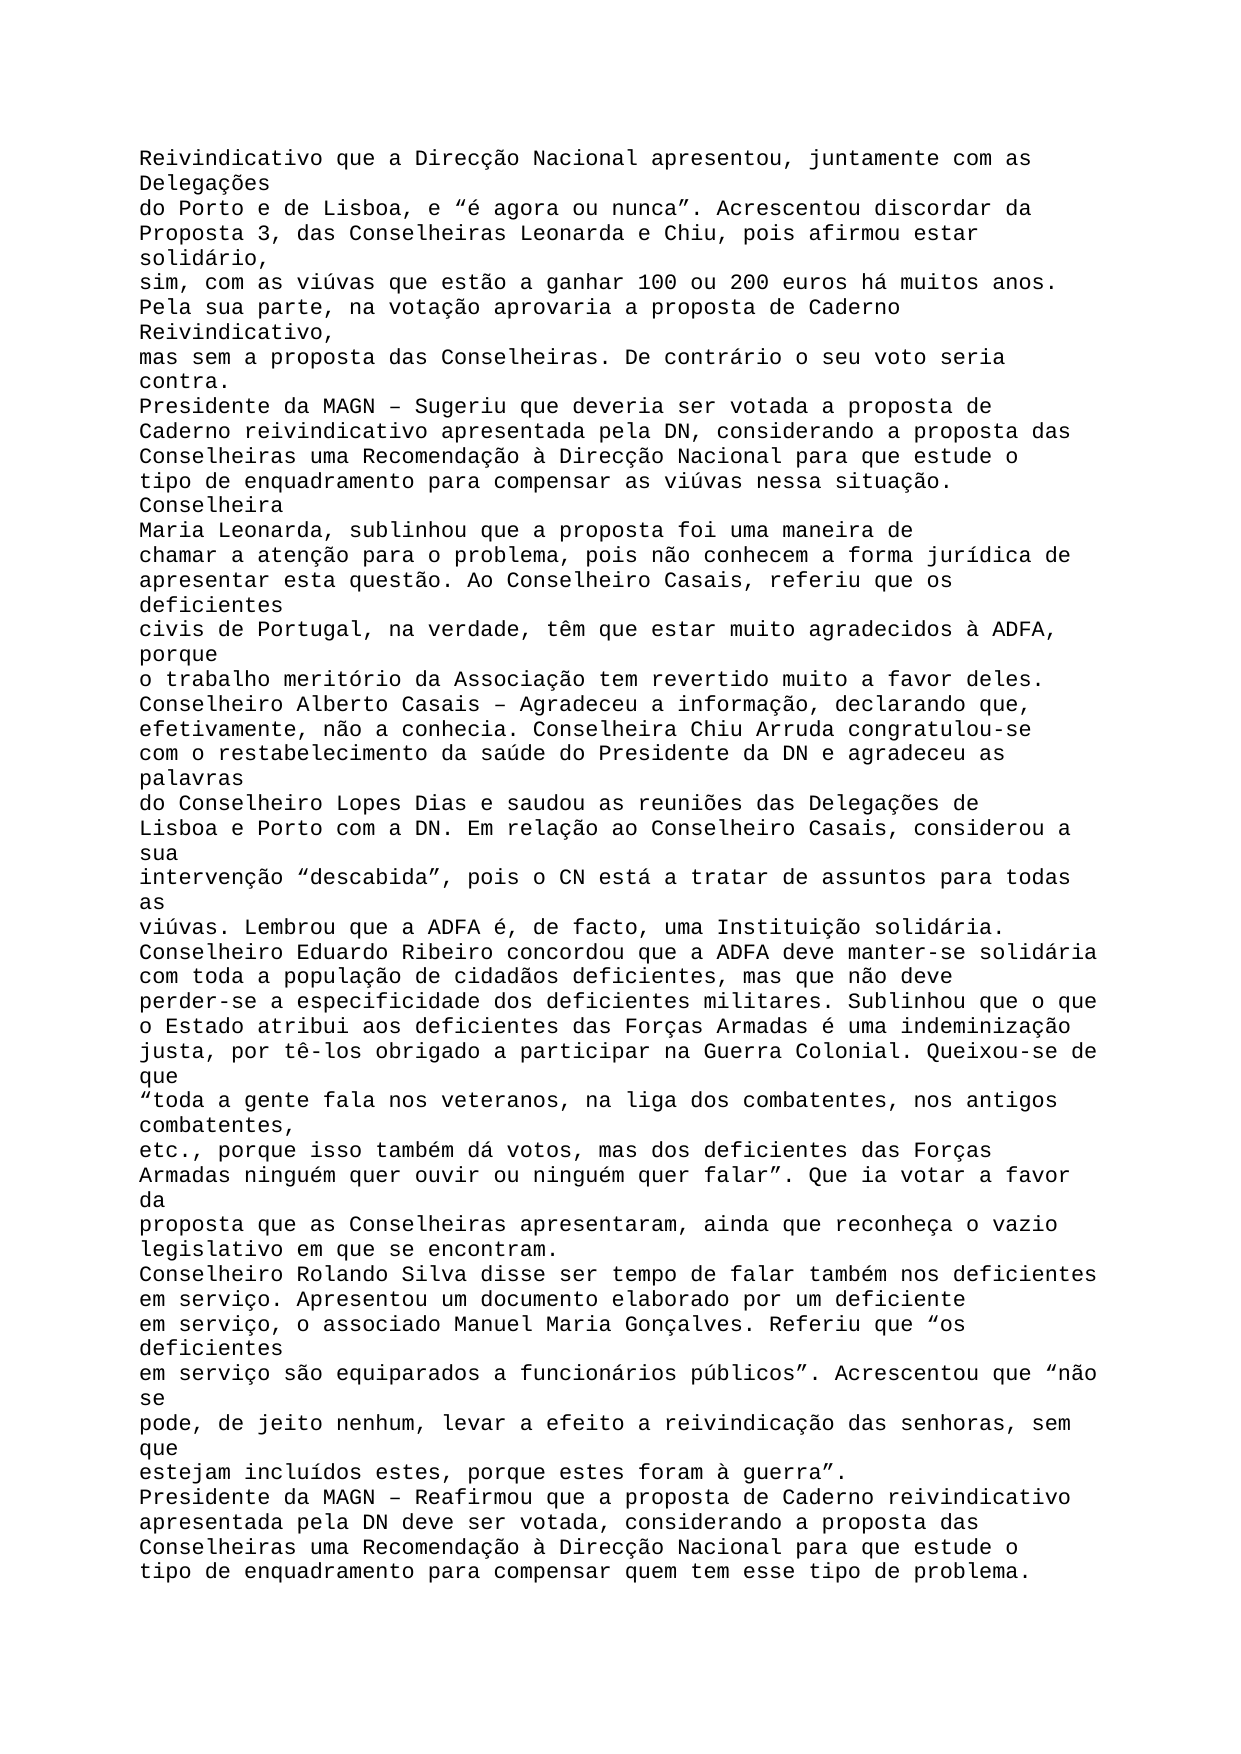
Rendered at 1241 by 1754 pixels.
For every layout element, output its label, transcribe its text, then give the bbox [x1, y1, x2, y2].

text civis de Portugal, na verdade, têm que estar muito agradecidos à ADFA, porque [139, 619, 1101, 668]
text Conselheiras uma Recomendação à Direcção Nacional para que estude o [139, 445, 1101, 470]
text sim, com as viúvas que estão a ganhar 100 ou 200 euros há muitos anos. [139, 272, 1101, 296]
text em serviço são equiparados a funcionários públicos”. Acrescentou que “não se [139, 1362, 1101, 1412]
text em serviço. Apresentou um documento elaborado por um deficiente [139, 1288, 1101, 1313]
text Conselheiro Alberto Casais – Agradeceu a informação, declarando que, [139, 693, 1101, 718]
text intervenção “descabida”, pois o CN está a tratar de assuntos para todas as [139, 867, 1101, 916]
text tipo de enquadramento para compensar quem tem esse tipo de problema. [139, 1561, 1101, 1586]
text com o restabelecimento da saúde do Presidente da DN e agradeceu as palavras [139, 743, 1101, 792]
text “toda a gente fala nos veteranos, na liga dos combatentes, nos antigos combatentes, [139, 1090, 1101, 1139]
text com toda a população de cidadãos deficientes, mas que não deve [139, 966, 1101, 991]
text perder-se a especificidade dos deficientes militares. Sublinhou que o que [139, 991, 1101, 1015]
text legislativo em que se encontram. [139, 1238, 1101, 1263]
text pode, de jeito nenhum, levar a efeito a reivindicação das senhoras, sem que [139, 1412, 1101, 1462]
text tipo de enquadramento para compensar as viúvas nessa situação. Conselheira [139, 470, 1101, 519]
text Conselheiras uma Recomendação à Direcção Nacional para que estude o [139, 1536, 1101, 1561]
text etc., porque isso também dá votos, mas dos deficientes das Forças [139, 1139, 1101, 1164]
text viúvas. Lembrou que a ADFA é, de facto, uma Instituição solidária. [139, 916, 1101, 941]
text apresentada pela DN deve ser votada, considerando a proposta das [139, 1511, 1101, 1536]
text Conselheiro Eduardo Ribeiro concordou que a ADFA deve manter-se solidária [139, 941, 1101, 966]
text Armadas ninguém quer ouvir ou ninguém quer falar”. Que ia votar a favor da [139, 1164, 1101, 1214]
text justa, por tê-los obrigado a participar na Guerra Colonial. Queixou-se de que [139, 1040, 1101, 1090]
text do Porto e de Lisboa, e “é agora ou nunca”. Acrescentou discordar da [139, 197, 1101, 222]
text chamar a atenção para o problema, pois não conhecem a forma jurídica de [139, 544, 1101, 569]
text apresentar esta questão. Ao Conselheiro Casais, referiu que os deficientes [139, 569, 1101, 619]
text o Estado atribui aos deficientes das Forças Armadas é uma indeminização [139, 1015, 1101, 1040]
text Maria Leonarda, sublinhou que a proposta foi uma maneira de [139, 519, 1101, 544]
text Pela sua parte, na votação aprovaria a proposta de Caderno Reivindicativo, [139, 296, 1101, 346]
text proposta que as Conselheiras apresentaram, ainda que reconheça o vazio [139, 1214, 1101, 1238]
text Reivindicativo que a Direcção Nacional apresentou, juntamente com as Delegações [139, 148, 1101, 197]
text Conselheiro Rolando Silva disse ser tempo de falar também nos deficientes [139, 1263, 1101, 1288]
text em serviço, o associado Manuel Maria Gonçalves. Referiu que “os deficientes [139, 1313, 1101, 1362]
text Proposta 3, das Conselheiras Leonarda e Chiu, pois afirmou estar solidário, [139, 222, 1101, 272]
text do Conselheiro Lopes Dias e saudou as reuniões das Delegações de [139, 792, 1101, 817]
text o trabalho meritório da Associação tem revertido muito a favor deles. [139, 668, 1101, 693]
text Caderno reivindicativo apresentada pela DN, considerando a proposta das [139, 420, 1101, 445]
text mas sem a proposta das Conselheiras. De contrário o seu voto seria contra. [139, 346, 1101, 396]
text Presidente da MAGN – Reafirmou que a proposta de Caderno reivindicativo [139, 1486, 1101, 1511]
text estejam incluídos estes, porque estes foram à guerra”. [139, 1462, 1101, 1486]
text Lisboa e Porto com a DN. Em relação ao Conselheiro Casais, considerou a sua [139, 817, 1101, 867]
text efetivamente, não a conhecia. Conselheira Chiu Arruda congratulou-se [139, 718, 1101, 743]
text Presidente da MAGN – Sugeriu que deveria ser votada a proposta de [139, 396, 1101, 420]
